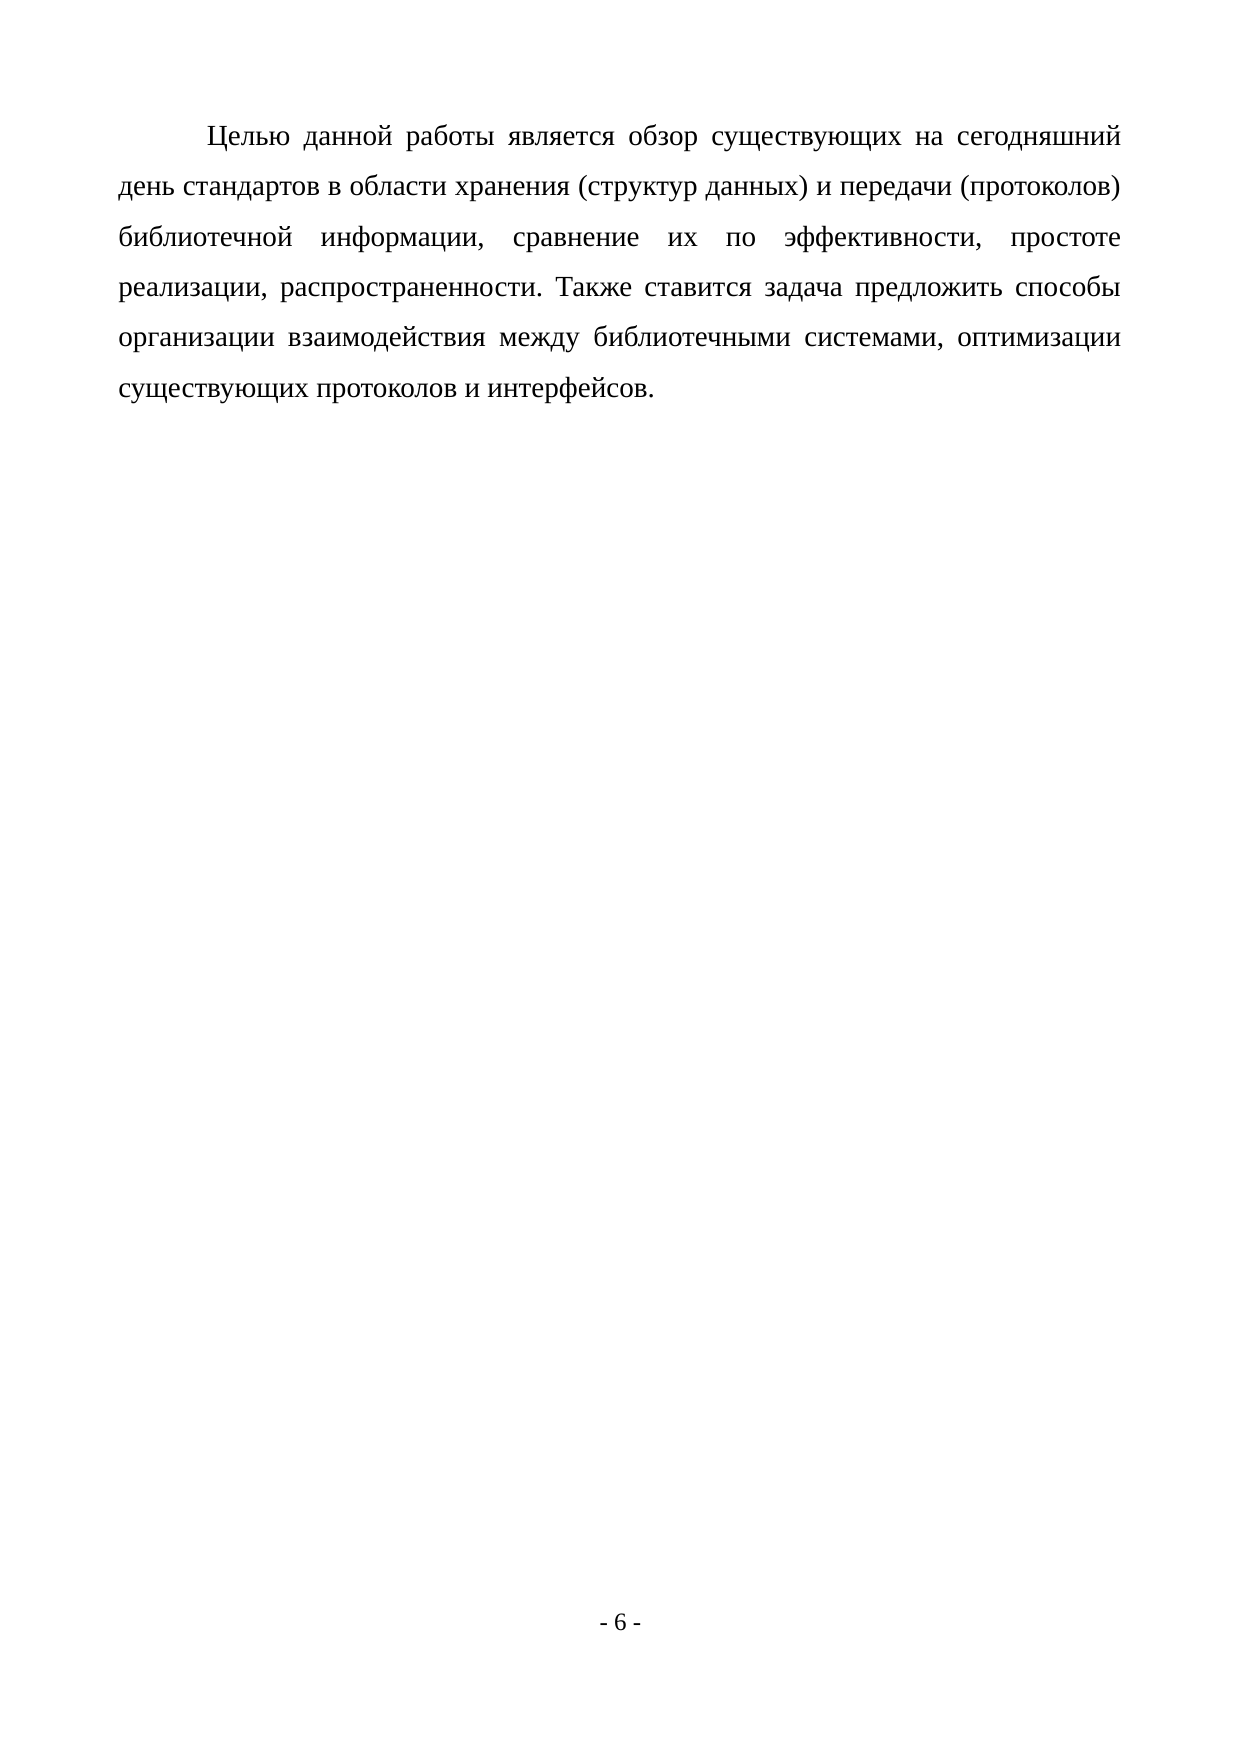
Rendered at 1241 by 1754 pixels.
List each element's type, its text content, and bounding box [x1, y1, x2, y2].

text Целью данной работы является обзор существующих на сегодняшний день стандартов в области хранения (структур данных) и передачи (протоколов) библиотечной информации, сравнение их по эффективности, простоте реализации, распространенности. Также ставится задача предложить способы организации взаимодействия между библиотечными системами, оптимизации существующих протоколов и интерфейсов. [118, 118, 1122, 403]
